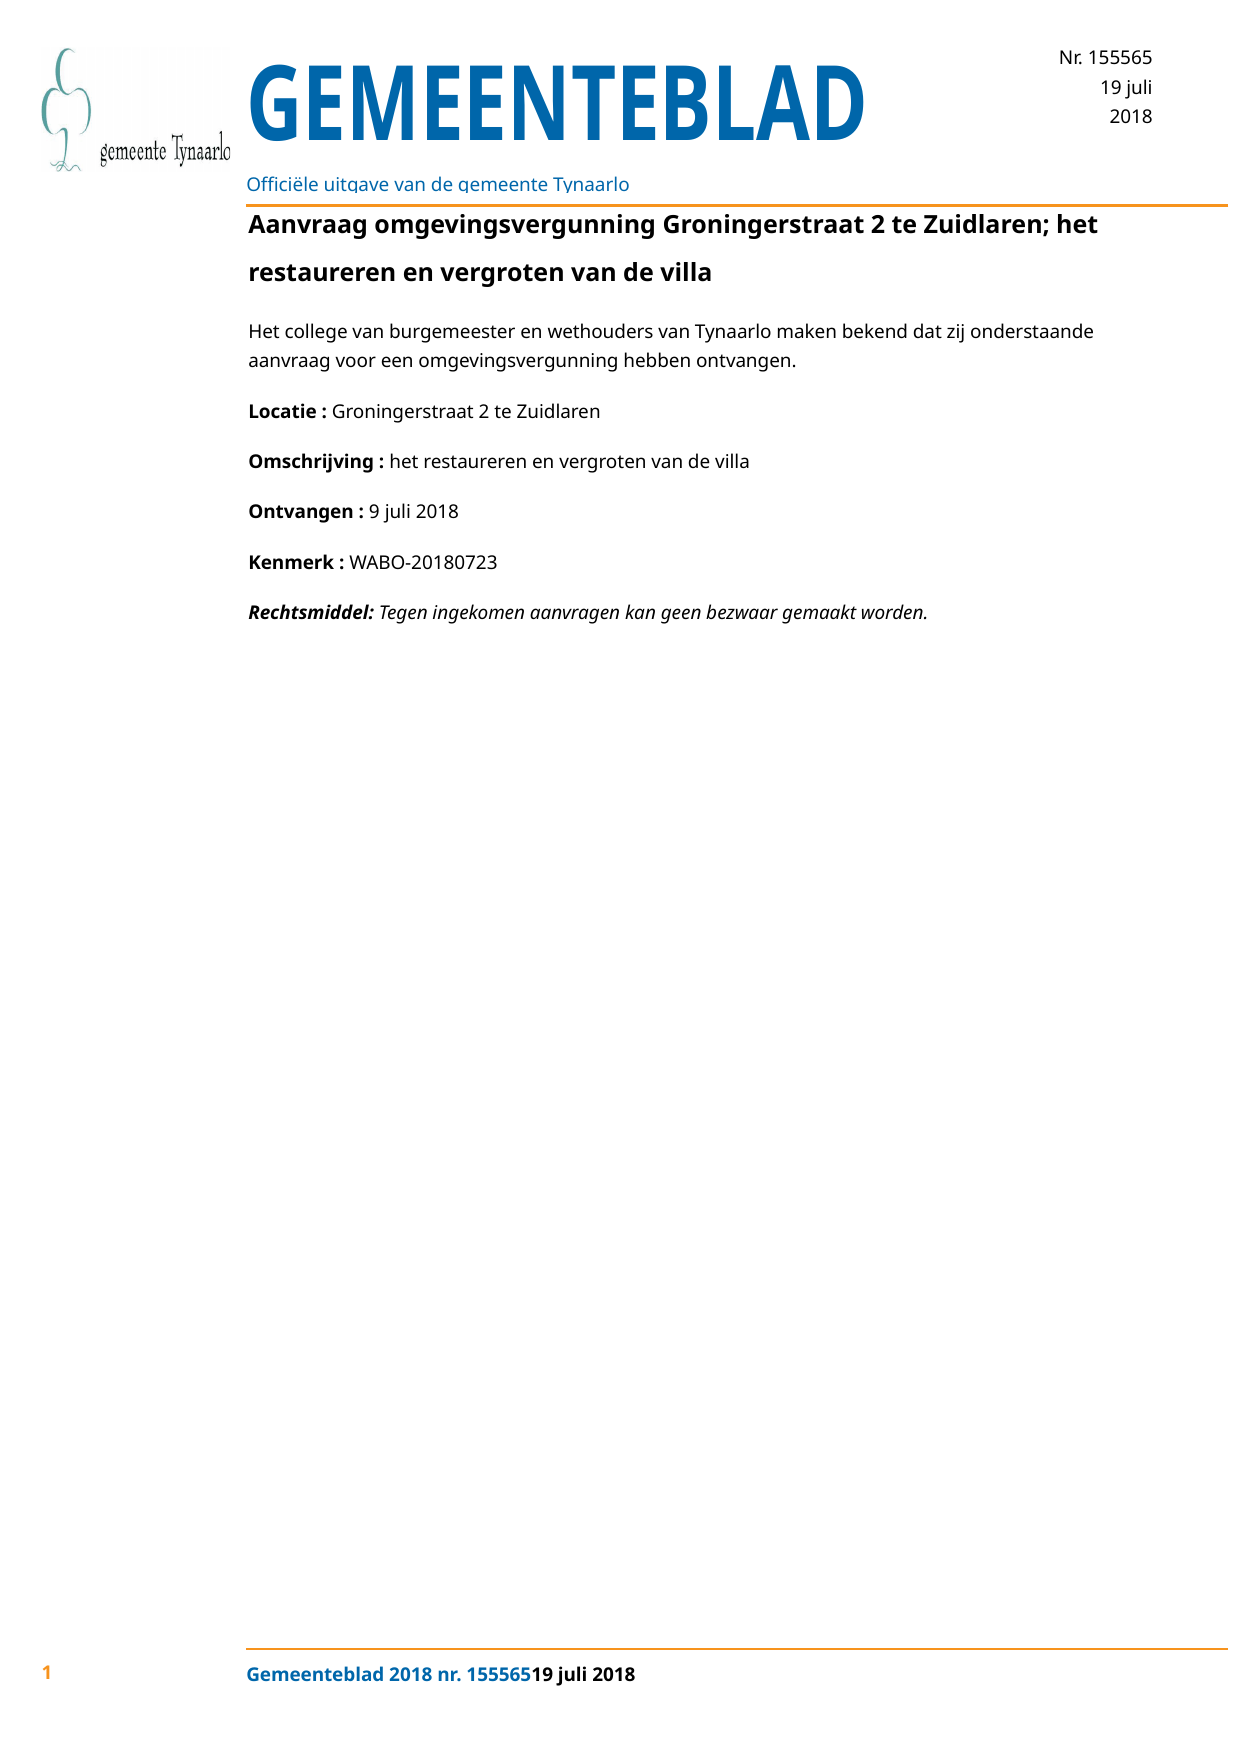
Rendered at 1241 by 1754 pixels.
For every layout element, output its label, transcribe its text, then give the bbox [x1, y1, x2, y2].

text Ontvangen : 9 juli 2018 [248, 499, 1152, 524]
text Het college van burgemeester en wethouders van Tynaarlo maken bekend dat zij onderstaande aanvraag voor een omgevingsvergunning hebben ontvangen. [248, 318, 1152, 373]
text Aanvraag omgevingsvergunning Groningerstraat 2 te Zuidlaren; het restaureren en vergroten van de villa [248, 207, 1152, 288]
text Kenmerk : WABO-20180723 [248, 549, 1152, 575]
picture [41, 47, 231, 172]
text Locatie : Groningerstraat 2 te Zuidlaren [248, 398, 1152, 424]
text Rechtsmiddel: Tegen ingekomen aanvragen kan geen bezwaar gemaakt worden. [248, 599, 1152, 625]
text Omschrijving : het restaureren en vergroten van de villa [248, 448, 1152, 474]
